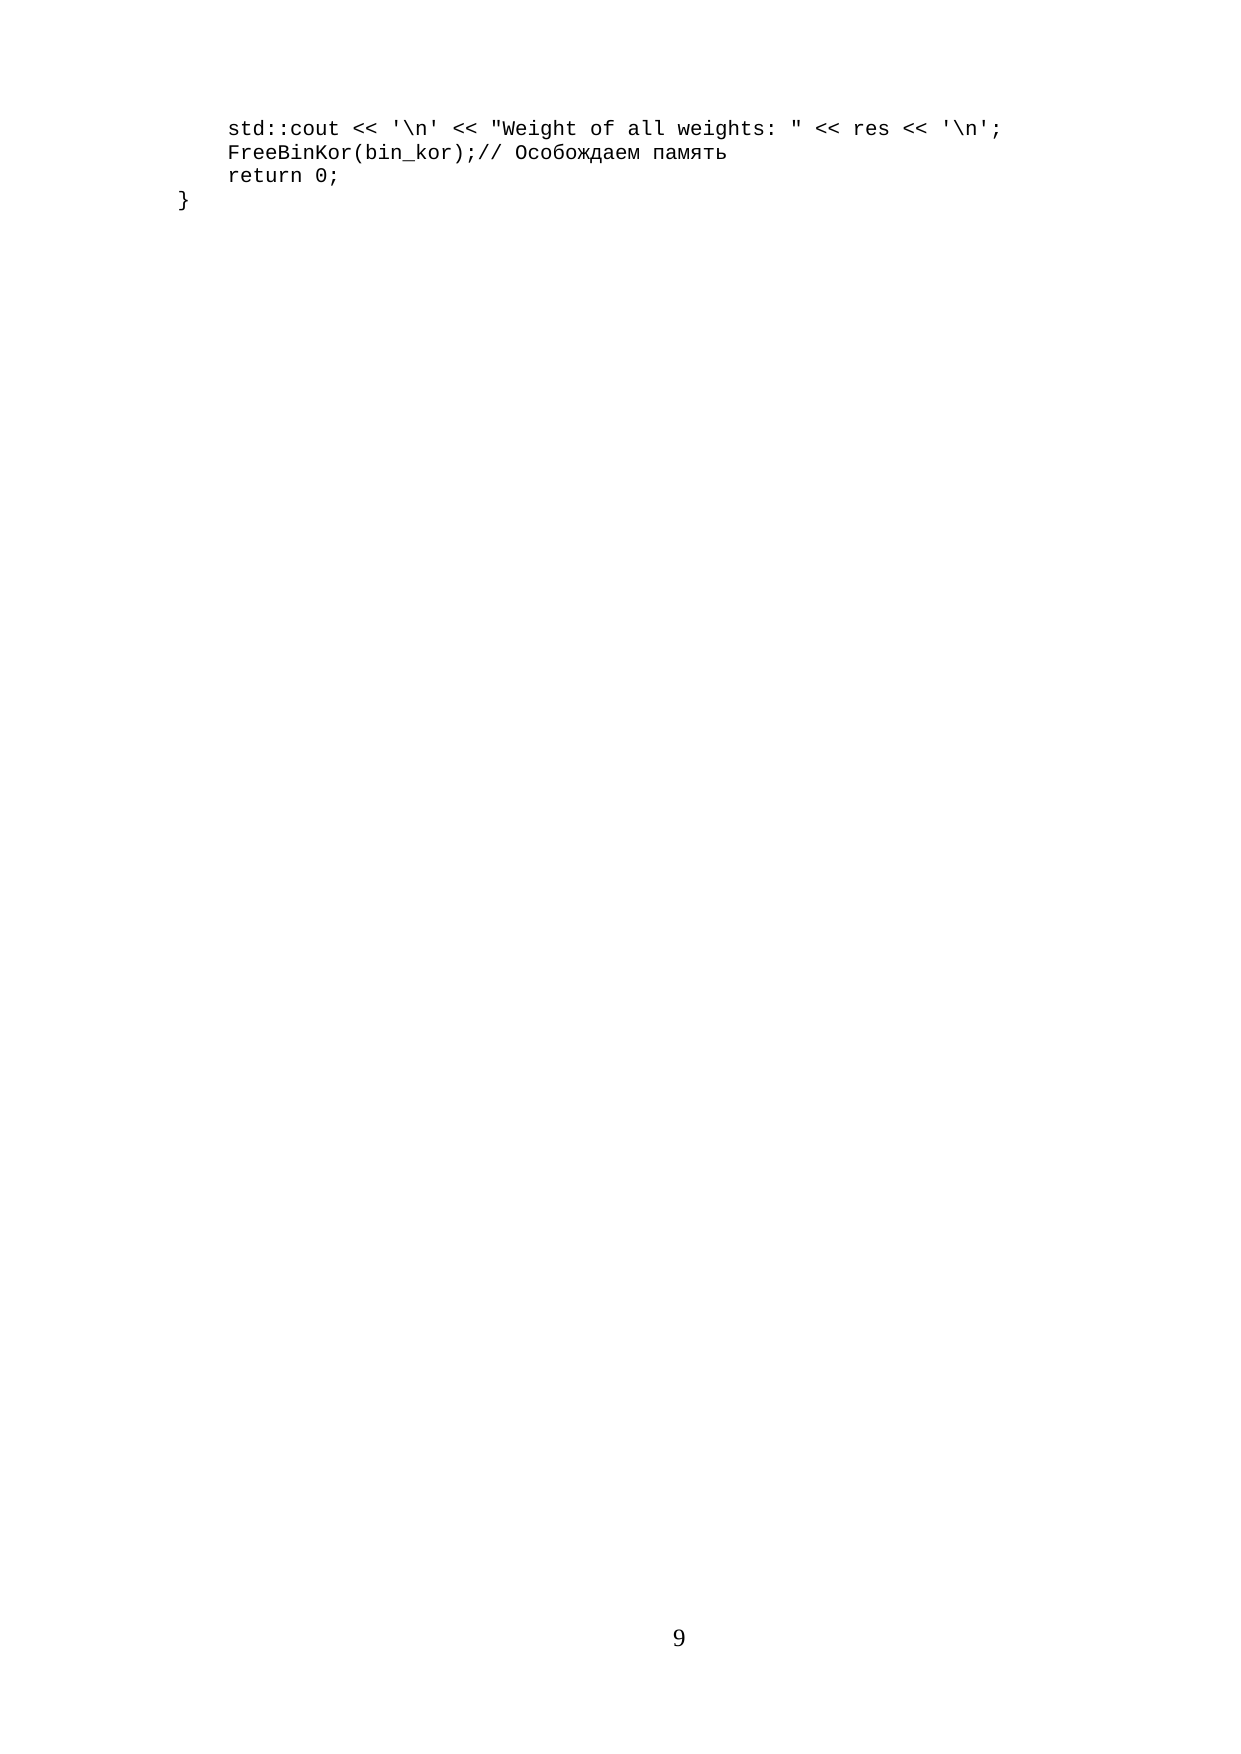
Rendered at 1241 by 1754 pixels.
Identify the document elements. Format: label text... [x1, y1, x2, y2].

text FreeBinKor(bin_kor);// Особождаем память [177, 142, 1181, 165]
text std::cout << '\n' << "Weight of all weights: " << res << '\n'; [177, 118, 1181, 142]
text } [177, 189, 1181, 213]
text return 0; [177, 165, 1181, 189]
